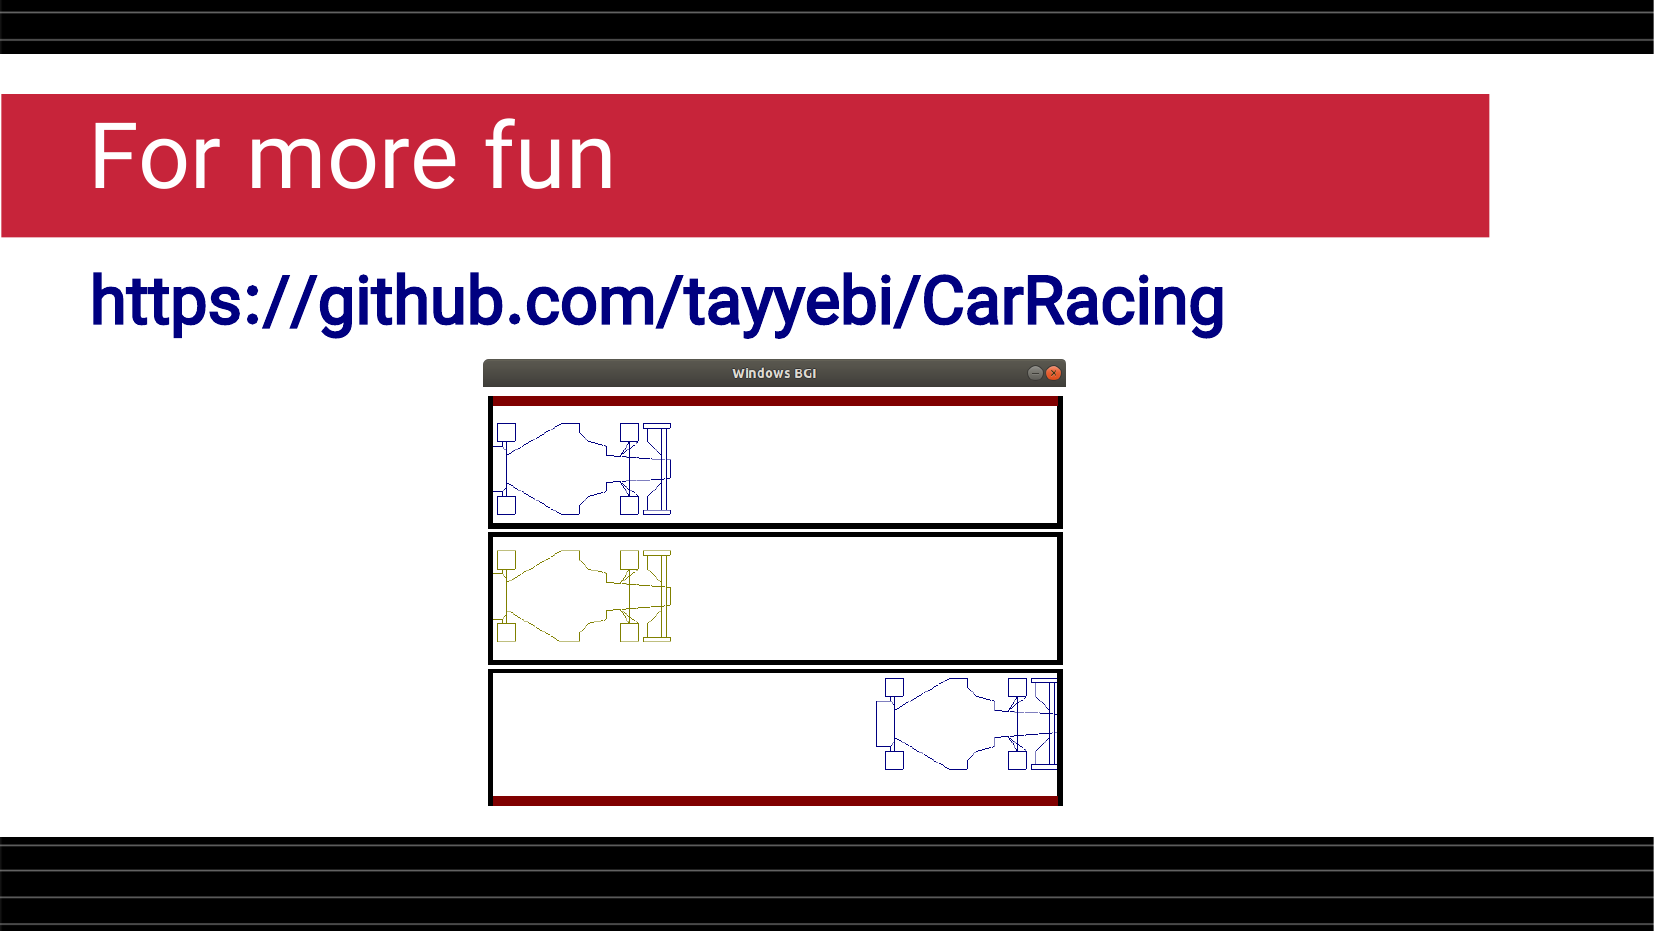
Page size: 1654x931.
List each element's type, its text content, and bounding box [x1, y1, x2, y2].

title For more fun [1, 94, 1490, 238]
picture [483, 359, 1066, 823]
subtitle https://github.com/tayyebi/CarRacing [90, 255, 1489, 464]
picture [0, 0, 1654, 54]
picture [0, 837, 1654, 931]
